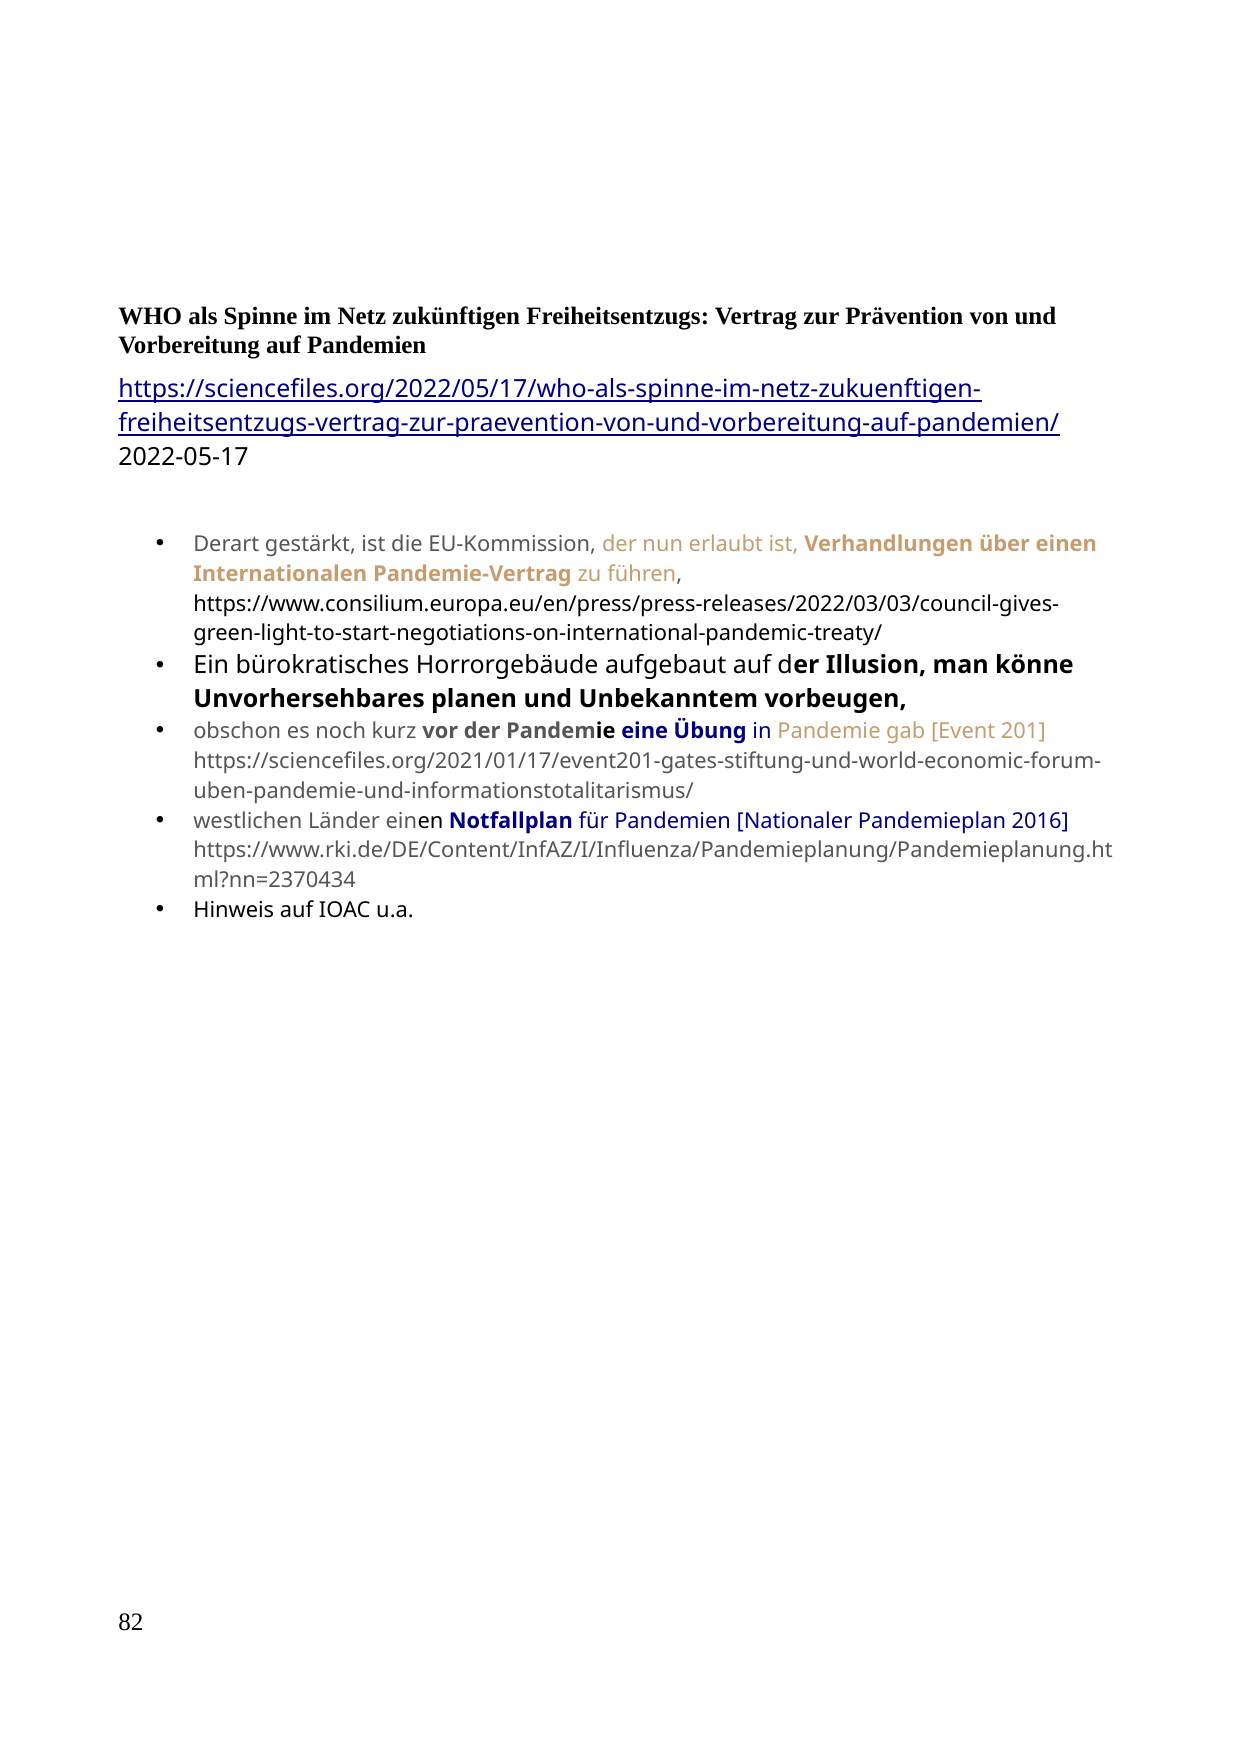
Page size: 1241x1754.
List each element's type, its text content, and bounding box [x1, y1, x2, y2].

text 2022-05-17 [118, 439, 1122, 473]
list Derart gestärkt, ist die EU-Kommission, der nun erlaubt ist, Verhandlungen über einen Internationalen Pandemie-Vertrag zu führen, https://www.consilium.europa.eu/en/press/press-releases/2022/03/03/council-gives-green-light-to-start-negotiations-on-international-pandemic-treaty/ [156, 528, 1122, 647]
list Hinweis auf IOAC u.a. [156, 894, 1122, 924]
subtitle WHO als Spinne im Netz zukünftigen Freiheitsentzugs: Vertrag zur Prävention von und Vorbereitung auf Pandemien [118, 301, 1122, 358]
list Ein bürokratisches Horrorgebäude aufgebaut auf der Illusion, man könne Unvorhersehbares planen und Unbekanntem vorbeugen, [156, 647, 1122, 715]
text https://sciencefiles.org/2022/05/17/who-als-spinne-im-netz-zukuenftigen-freiheitsentzugs-vertrag-zur-praevention-von-und-vorbereitung-auf-pandemien/ [118, 371, 1122, 439]
list westlichen Länder einen Notfallplan für Pandemien [Nationaler Pandemieplan 2016] https://www.rki.de/DE/Content/InfAZ/I/Influenza/Pandemieplanung/Pandemieplanung.html?nn=2370434 [156, 804, 1122, 894]
list obschon es noch kurz vor der Pandemie eine Übung in Pandemie gab [Event 201] https://sciencefiles.org/2021/01/17/event201-gates-stiftung-und-world-economic-forum-uben-pandemie-und-informationstotalitarismus/ [156, 715, 1122, 804]
